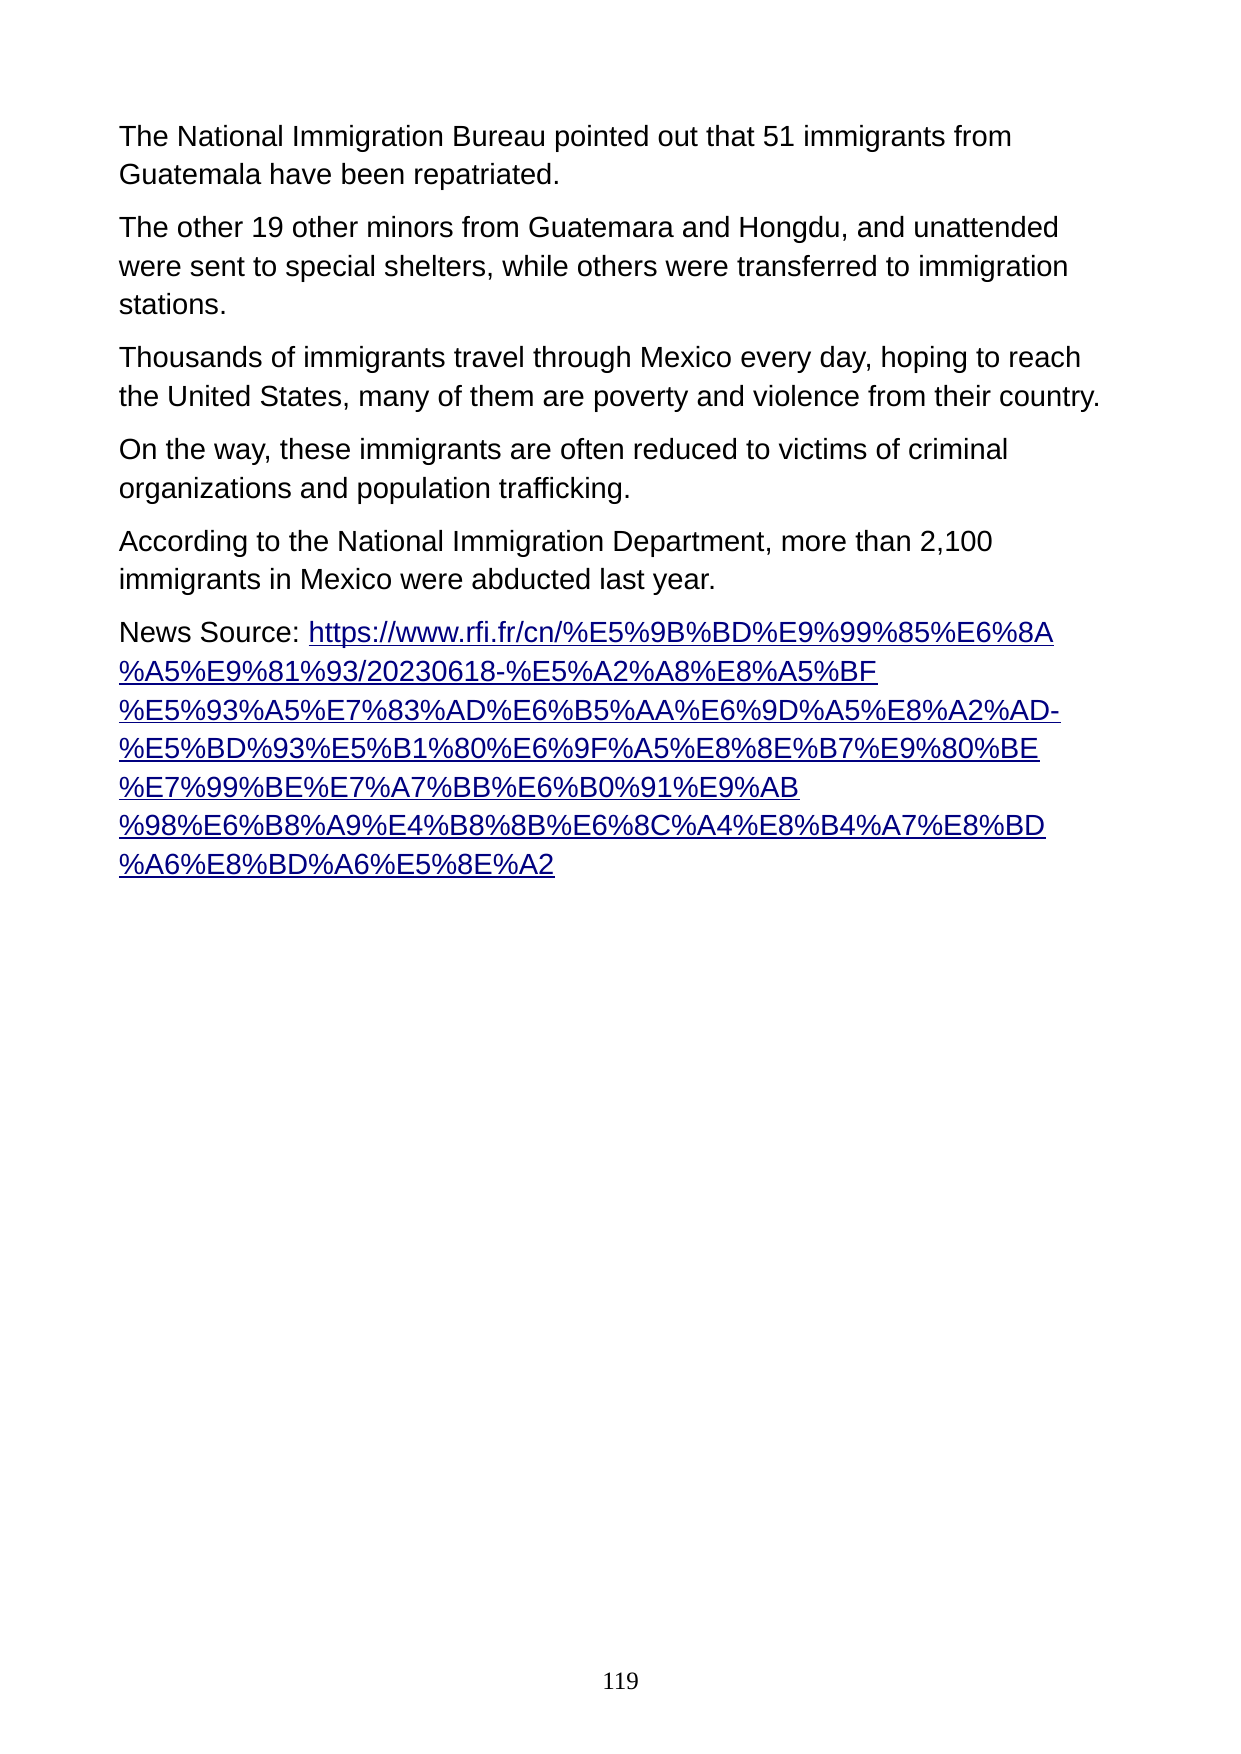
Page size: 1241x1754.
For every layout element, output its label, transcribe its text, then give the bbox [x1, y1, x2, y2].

text Thousands of immigrants travel through Mexico every day, hoping to reach the United States, many of them are poverty and violence from their country. [118, 340, 1122, 412]
text According to the National Immigration Department, more than 2,100 immigrants in Mexico were abducted last year. [118, 524, 1122, 596]
text The other 19 other minors from Guatemara and Hongdu, and unattended were sent to special shelters, while others were transferred to immigration stations. [118, 210, 1122, 321]
text On the way, these immigrants are often reduced to victims of criminal organizations and population trafficking. [118, 432, 1122, 504]
text The National Immigration Bureau pointed out that 51 immigrants from Guatemala have been repatriated. [118, 118, 1122, 191]
text News Source: https://www.rfi.fr/cn/%E5%9B%BD%E9%99%85%E6%8A%A5%E9%81%93/20230618-%E5%A2%A8%E8%A5%BF%E5%93%A5%E7%83%AD%E6%B5%AA%E6%9D%A5%E8%A2%AD-%E5%BD%93%E5%B1%80%E6%9F%A5%E8%8E%B7%E9%80%BE%E7%99%BE%E7%A7%BB%E6%B0%91%E9%AB%98%E6%B8%A9%E4%B8%8B%E6%8C%A4%E8%B4%A7%E8%BD%A6%E8%BD%A6%E5%8E%A2 [118, 615, 1122, 880]
